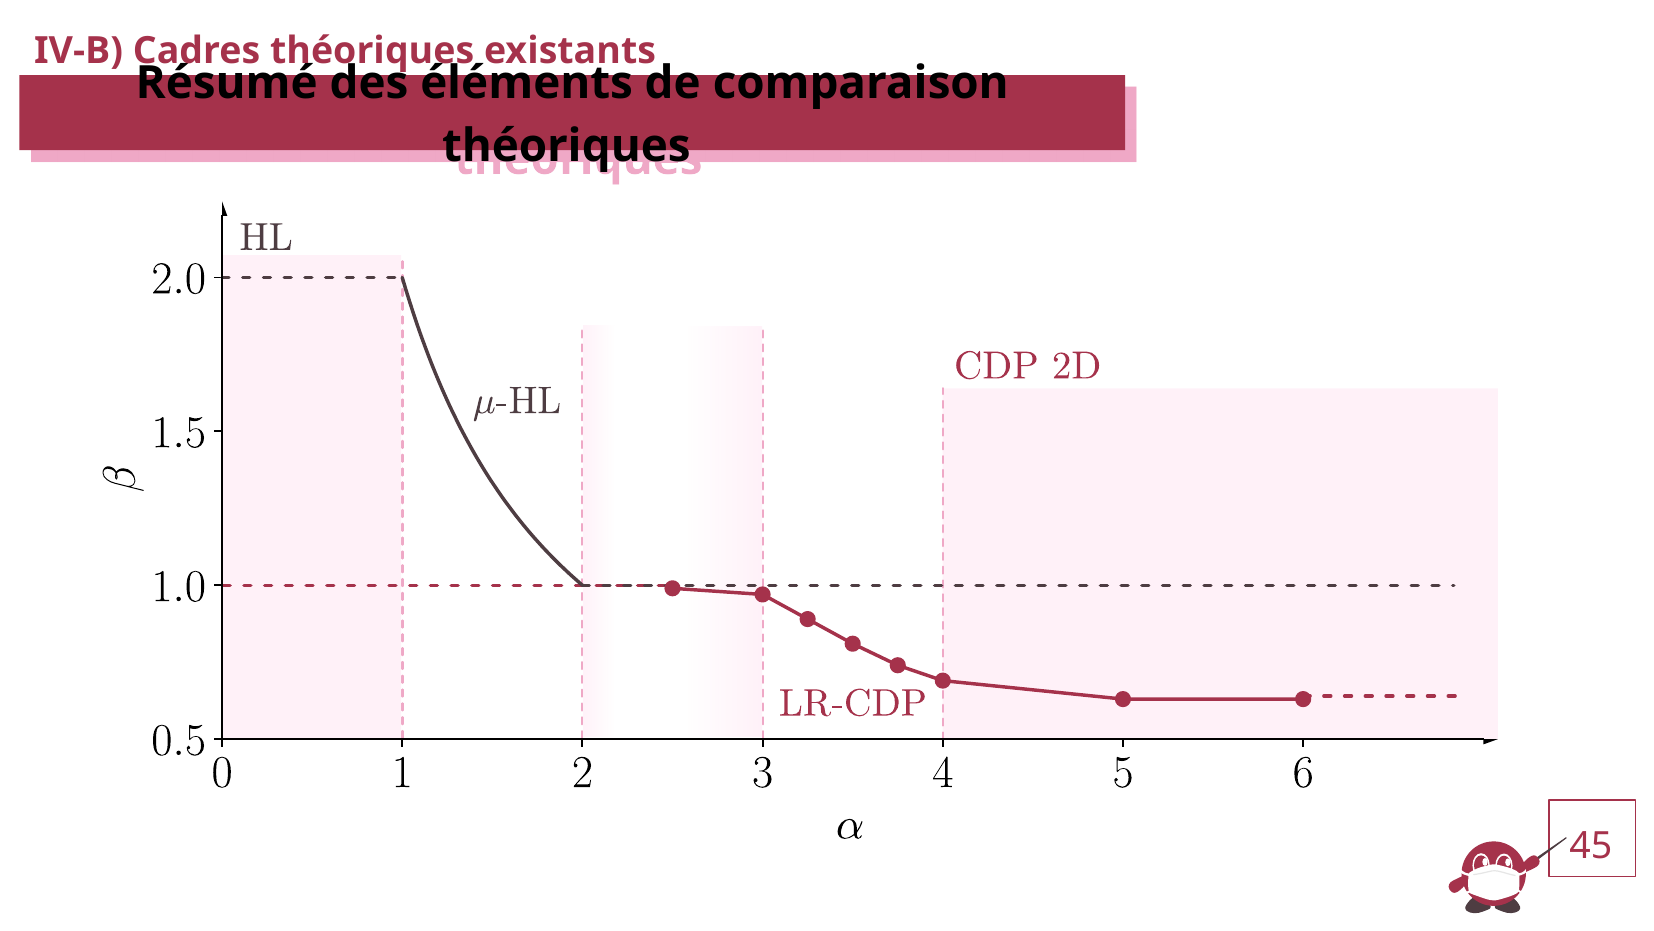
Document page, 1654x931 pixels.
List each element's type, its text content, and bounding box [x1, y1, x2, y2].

text_box IV-B) Cadres théoriques existants [19, 16, 1238, 76]
text_box Résumé des éléments de comparaison théoriques [19, 76, 1126, 151]
text_box [1492, 811, 1654, 887]
picture [102, 201, 1637, 914]
